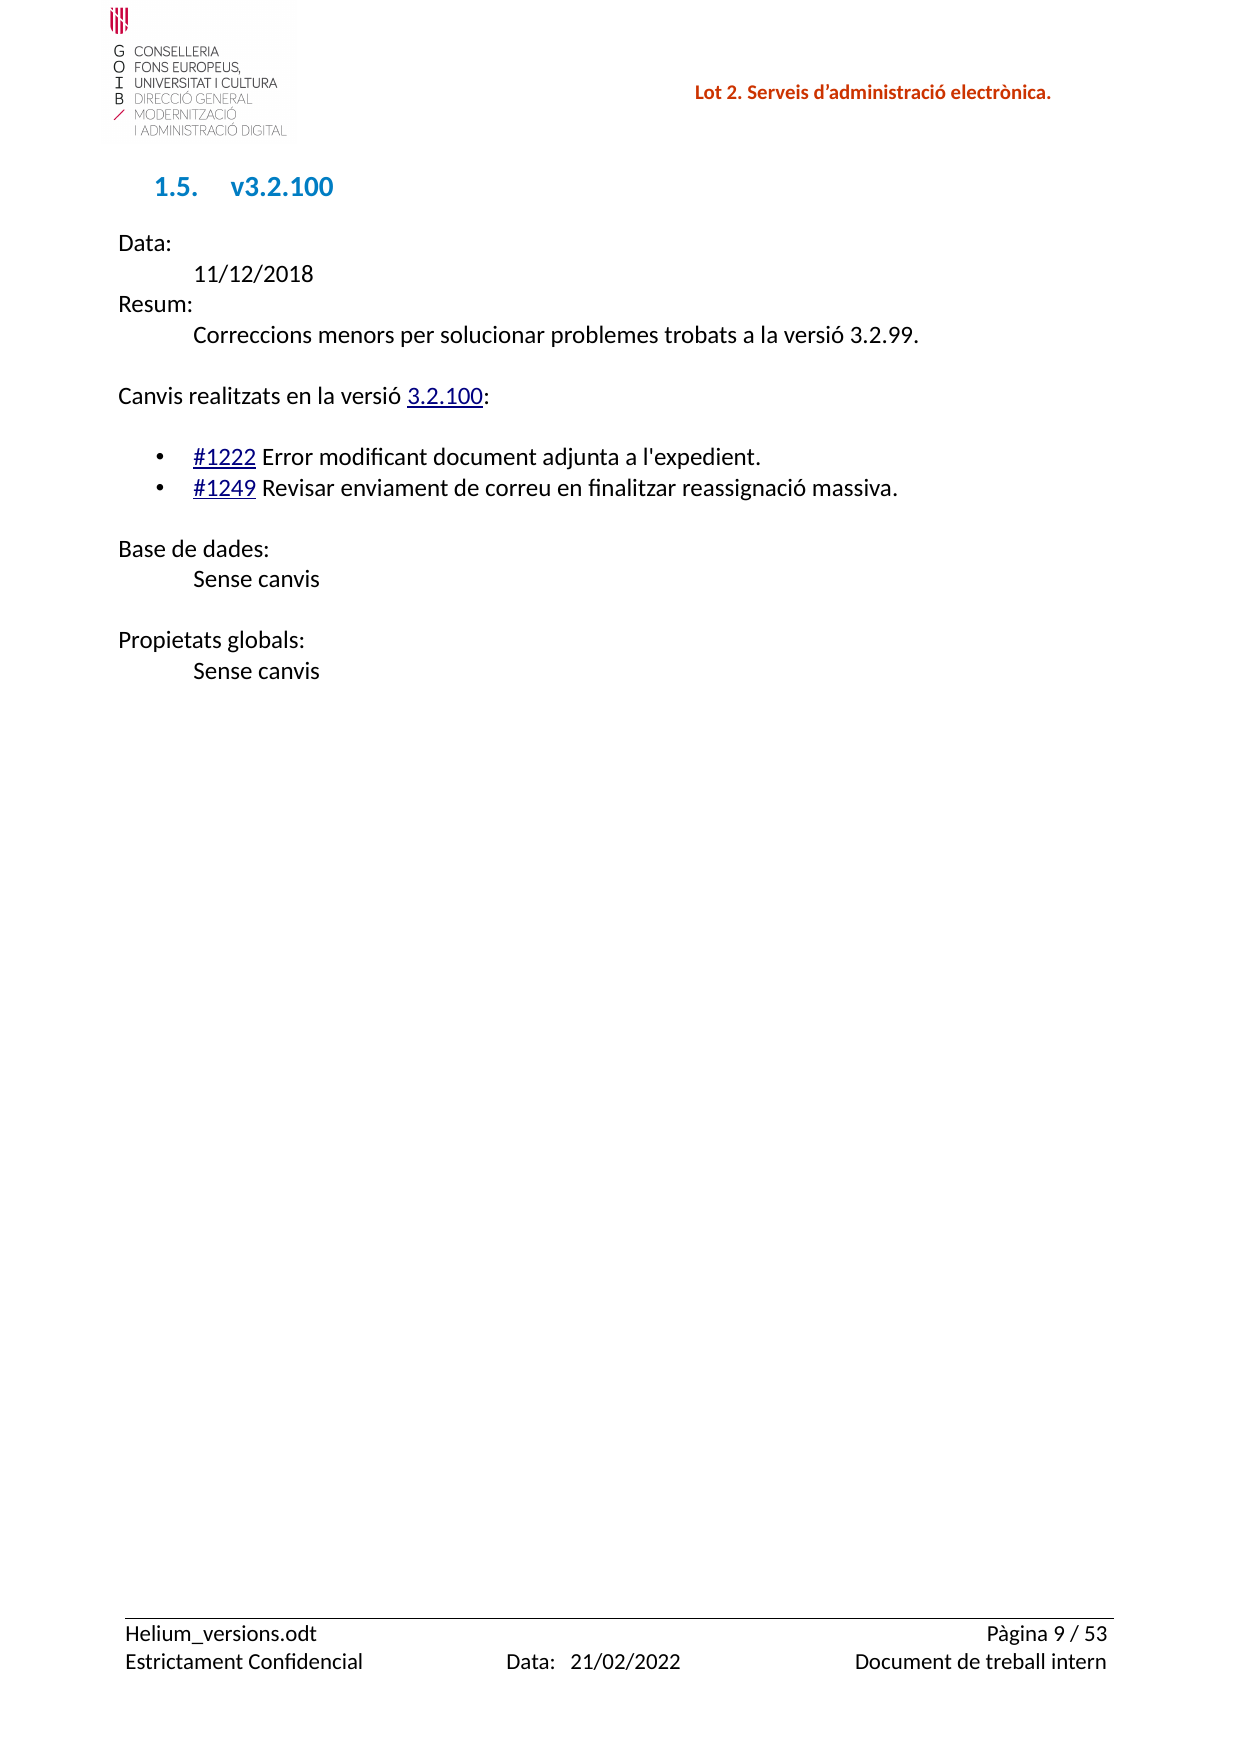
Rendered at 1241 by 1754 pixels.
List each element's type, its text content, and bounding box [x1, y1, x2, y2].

list #1249 Revisar enviament de correu en finalitzar reassignació massiva. [156, 472, 1122, 502]
text Sense canvis [118, 563, 1122, 594]
text Data: [118, 228, 1122, 258]
text Resum: [118, 289, 1122, 319]
subtitle v3.2.100 [153, 168, 1122, 204]
text Correccions menors per solucionar problemes trobats a la versió 3.2.99. [118, 319, 1122, 350]
text Propietats globals: [118, 624, 1122, 655]
text 11/12/2018 [118, 258, 1122, 289]
text Canvis realitzats en la versió 3.2.100: [118, 380, 1122, 411]
text Sense canvis [118, 655, 1122, 685]
picture [100, 0, 297, 144]
list #1222 Error modificant document adjunta a l'expedient. [156, 441, 1122, 472]
text Base de dades: [118, 533, 1122, 563]
